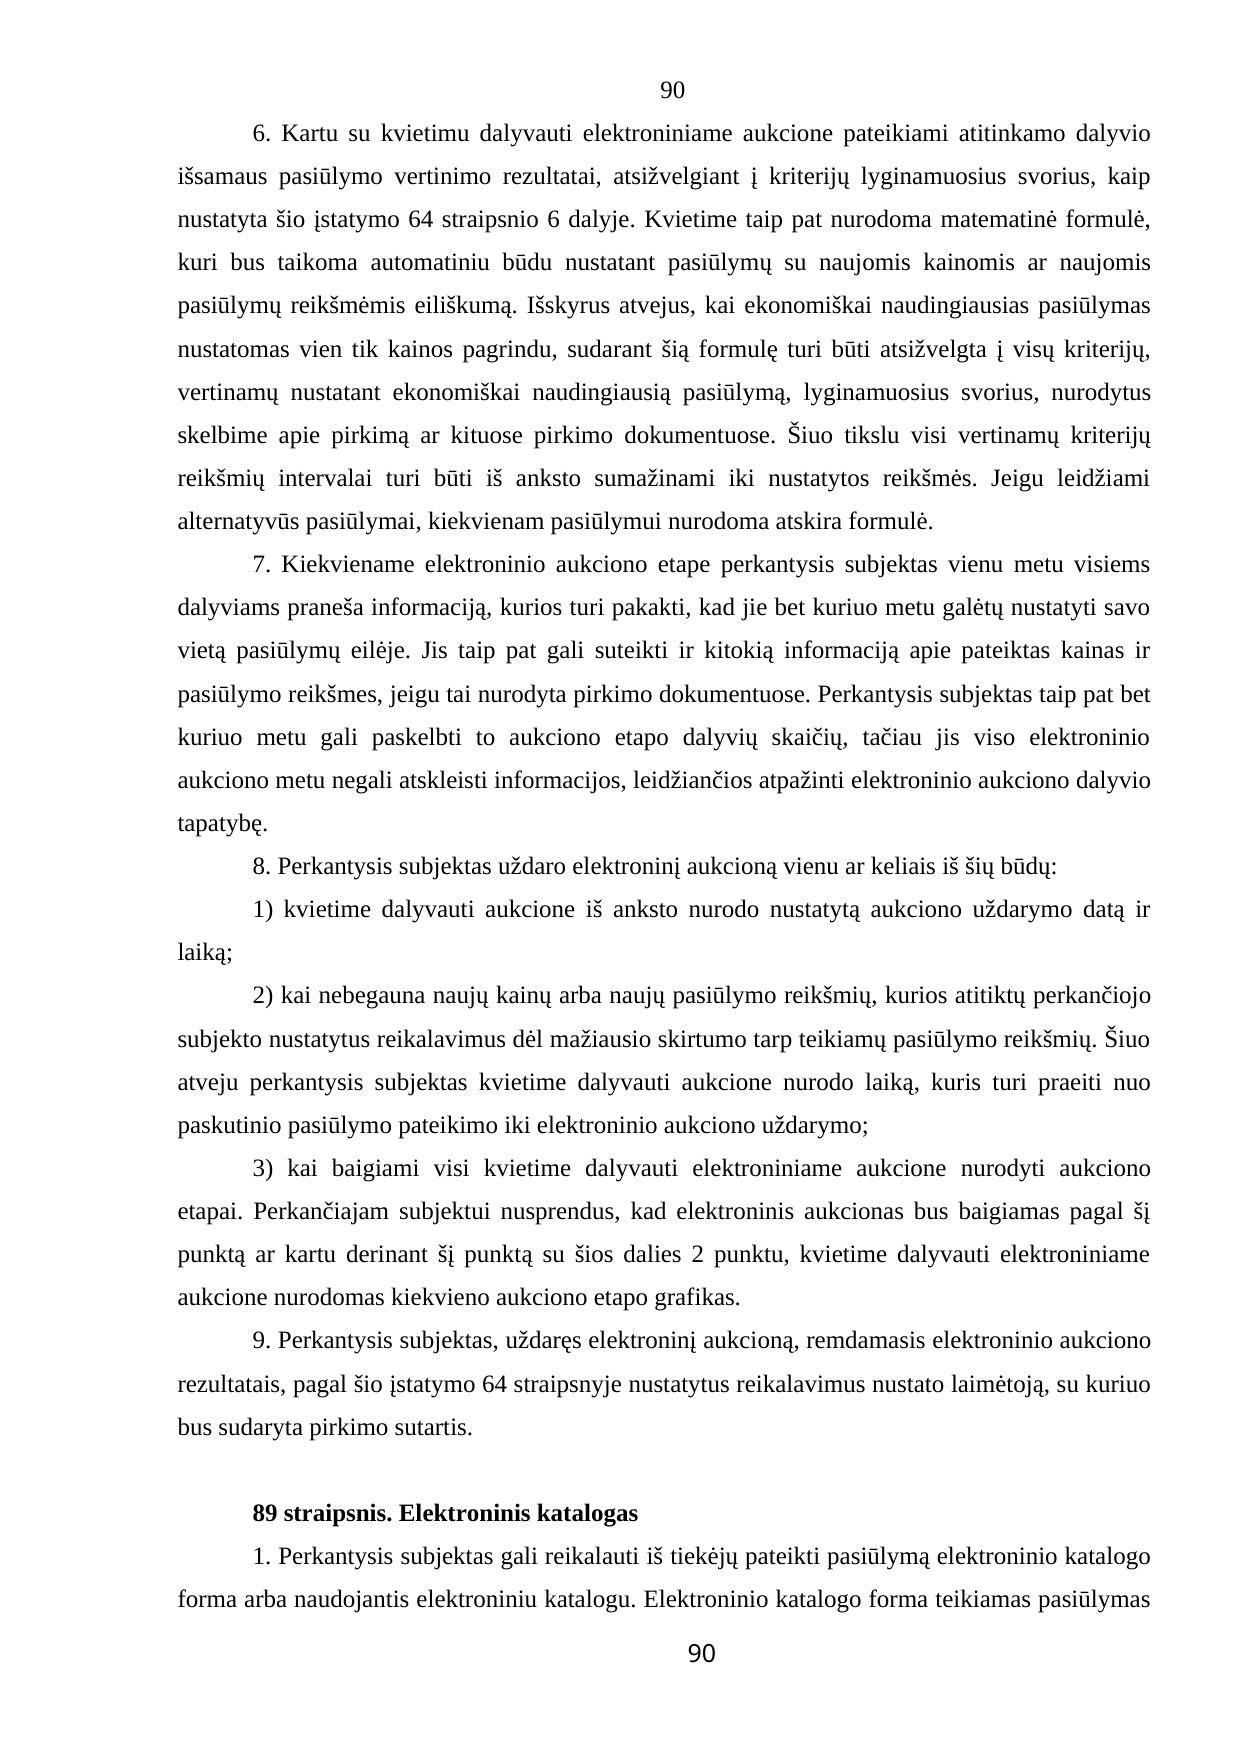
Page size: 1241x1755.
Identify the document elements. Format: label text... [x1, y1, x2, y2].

text 89 straipsnis. Elektroninis katalogas [177, 1498, 1152, 1527]
text 1) kvietime dalyvauti aukcione iš anksto nurodo nustatytą aukciono uždarymo datą ir laiką; [177, 894, 1152, 966]
text 2) kai nebegauna naujų kainų arba naujų pasiūlymo reikšmių, kurios atitiktų perkančiojo subjekto nustatytus reikalavimus dėl mažiausio skirtumo tarp teikiamų pasiūlymo reikšmių. Šiuo atveju perkantysis subjektas kvietime dalyvauti aukcione nurodo laiką, kuris turi praeiti nuo paskutinio pasiūlymo pateikimo iki elektroninio aukciono uždarymo; [177, 981, 1152, 1139]
text 7. Kiekviename elektroninio aukciono etape perkantysis subjektas vienu metu visiems dalyviams praneša informaciją, kurios turi pakakti, kad jie bet kuriuo metu galėtų nustatyti savo vietą pasiūlymų eilėje. Jis taip pat gali suteikti ir kitokią informaciją apie pateiktas kainas ir pasiūlymo reikšmes, jeigu tai nurodyta pirkimo dokumentuose. Perkantysis subjektas taip pat bet kuriuo metu gali paskelbti to aukciono etapo dalyvių skaičių, tačiau jis viso elektroninio aukciono metu negali atskleisti informacijos, leidžiančios atpažinti elektroninio aukciono dalyvio tapatybę. [177, 549, 1152, 837]
text 9. Perkantysis subjektas, uždaręs elektroninį aukcioną, remdamasis elektroninio aukciono rezultatais, pagal šio įstatymo 64 straipsnyje nustatytus reikalavimus nustato laimėtoją, su kuriuo bus sudaryta pirkimo sutartis. [177, 1326, 1152, 1441]
text 3) kai baigiami visi kvietime dalyvauti elektroniniame aukcione nurodyti aukciono etapai. Perkančiajam subjektui nusprendus, kad elektroninis aukcionas bus baigiamas pagal šį punktą ar kartu derinant šį punktą su šios dalies 2 punktu, kvietime dalyvauti elektroniniame aukcione nurodomas kiekvieno aukciono etapo grafikas. [177, 1153, 1152, 1311]
text 1. Perkantysis subjektas gali reikalauti iš tiekėjų pateikti pasiūlymą elektroninio katalogo forma arba naudojantis elektroniniu katalogu. Elektroninio katalogo forma teikiamas pasiūlymas [177, 1541, 1152, 1613]
text 8. Perkantysis subjektas uždaro elektroninį aukcioną vienu ar keliais iš šių būdų: [177, 851, 1152, 880]
text 6. Kartu su kvietimu dalyvauti elektroniniame aukcione pateikiami atitinkamo dalyvio išsamaus pasiūlymo vertinimo rezultatai, atsižvelgiant į kriterijų lyginamuosius svorius, kaip nustatyta šio įstatymo 64 straipsnio 6 dalyje. Kvietime taip pat nurodoma matematinė formulė, kuri bus taikoma automatiniu būdu nustatant pasiūlymų su naujomis kainomis ar naujomis pasiūlymų reikšmėmis eiliškumą. Išskyrus atvejus, kai ekonomiškai naudingiausias pasiūlymas nustatomas vien tik kainos pagrindu, sudarant šią formulę turi būti atsižvelgta į visų kriterijų, vertinamų nustatant ekonomiškai naudingiausią pasiūlymą, lyginamuosius svorius, nurodytus skelbime apie pirkimą ar kituose pirkimo dokumentuose. Šiuo tikslu visi vertinamų kriterijų reikšmių intervalai turi būti iš anksto sumažinami iki nustatytos reikšmės. Jeigu leidžiami alternatyvūs pasiūlymai, kiekvienam pasiūlymui nurodoma atskira formulė. [177, 118, 1152, 535]
